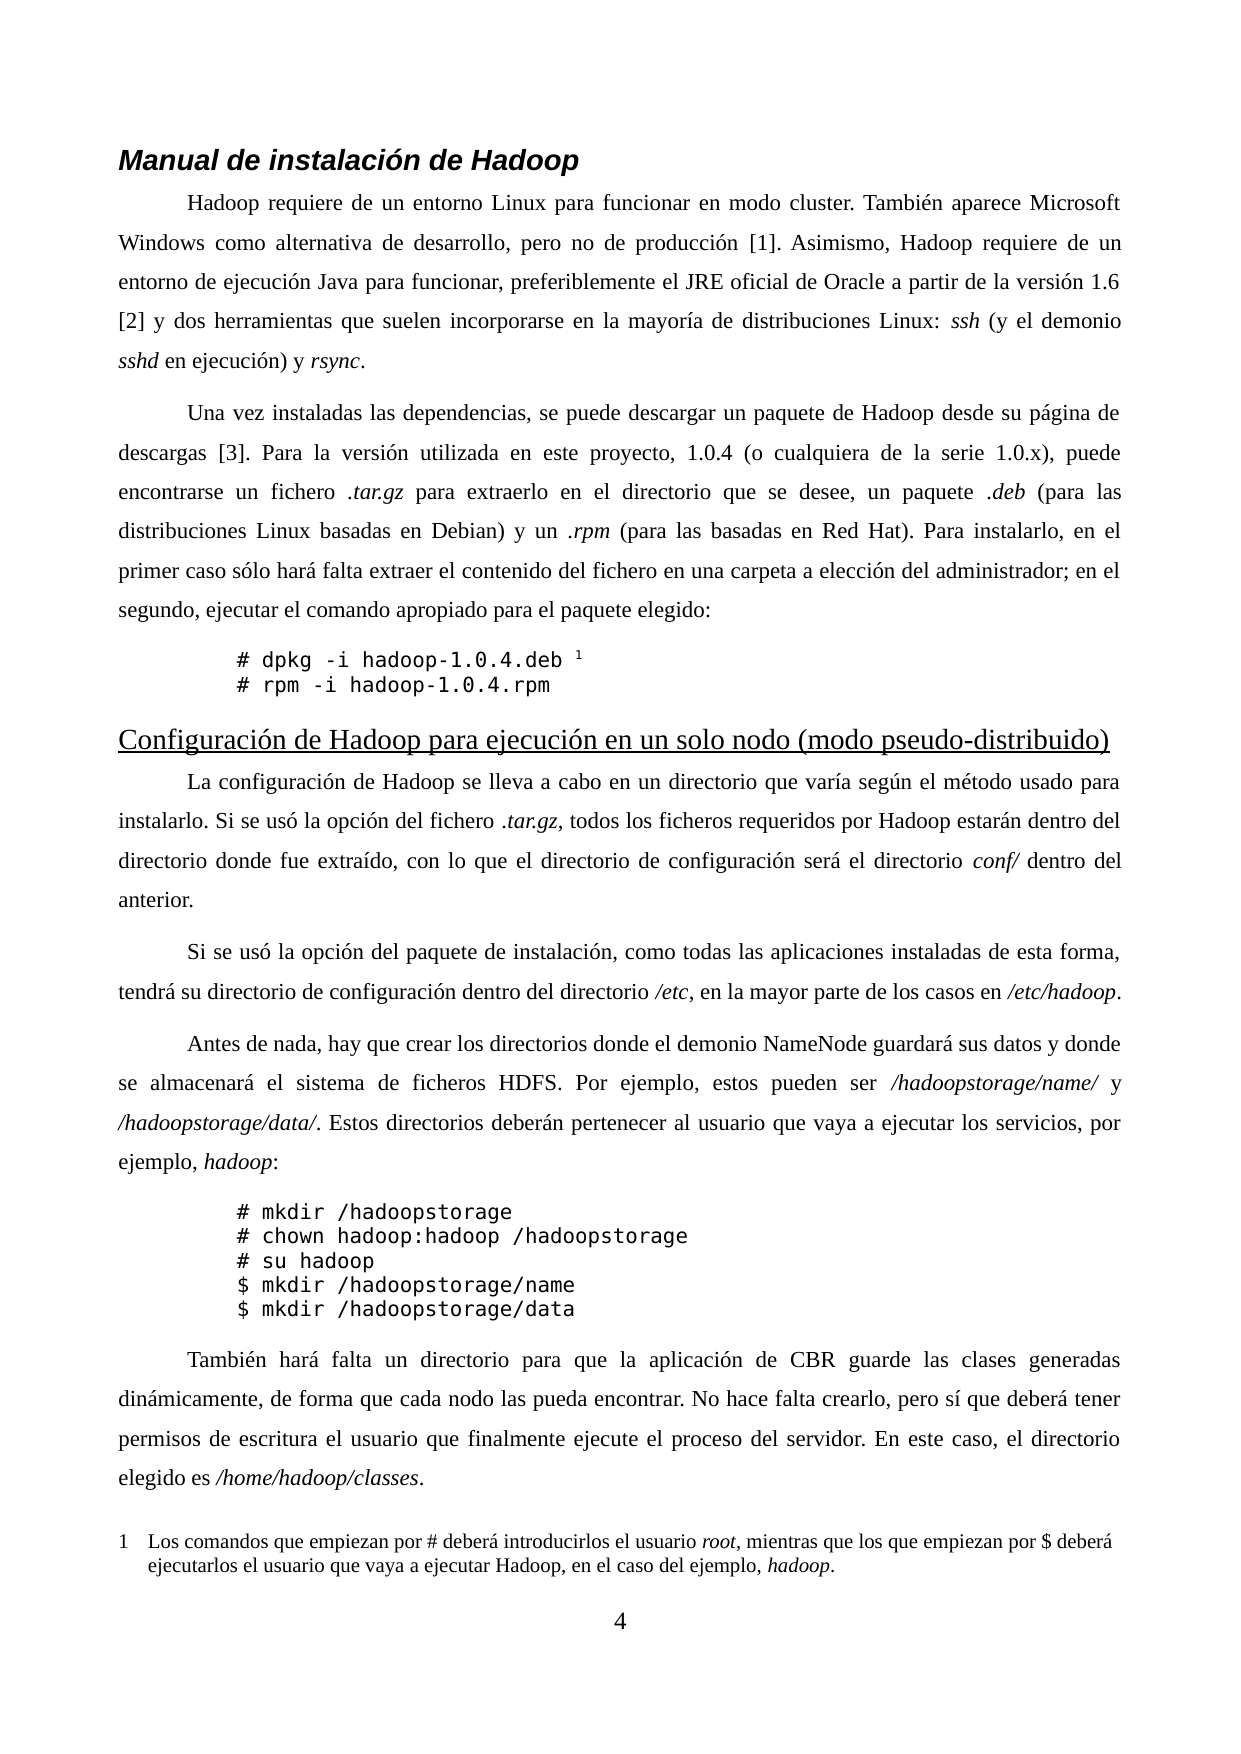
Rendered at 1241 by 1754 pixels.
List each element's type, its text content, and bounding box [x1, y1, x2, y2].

text Una vez instaladas las dependencias, se puede descargar un paquete de Hadoop desde su página de descargas [3]. Para la versión utilizada en este proyecto, 1.0.4 (o cualquiera de la serie 1.0.x), puede encontrarse un fichero .tar.gz para extraerlo en el directorio que se desee, un paquete .deb (para las distribuciones Linux basadas en Debian) y un .rpm (para las basadas en Red Hat). Para instalarlo, en el primer caso sólo hará falta extraer el contenido del fichero en una carpeta a elección del administrador; en el segundo, ejecutar el comando apropiado para el paquete elegido: [118, 399, 1122, 623]
text # chown hadoop:hadoop /hadoopstorage [195, 1224, 1045, 1249]
text Los comandos que empiezan por # deberá introducirlos el usuario root, mientras que los que empiezan por $ deberá ejecutarlos el usuario que vaya a ejecutar Hadoop, en el caso del ejemplo, hadoop. [118, 1529, 1122, 1577]
text También hará falta un directorio para que la aplicación de CBR guarde las clases generadas dinámicamente, de forma que cada nodo las pueda encontrar. No hace falta crearlo, pero sí que deberá tener permisos de escritura el usuario que finalmente ejecute el proceso del servidor. En este caso, el directorio elegido es /home/hadoop/classes. [118, 1346, 1122, 1491]
text Si se usó la opción del paquete de instalación, como todas las aplicaciones instaladas de esta forma, tendrá su directorio de configuración dentro del directorio /etc, en la mayor parte de los casos en /etc/hadoop. [118, 938, 1122, 1004]
text # mkdir /hadoopstorage [195, 1200, 1045, 1224]
text Antes de nada, hay que crear los directorios donde el demonio NameNode guardará sus datos y donde se almacenará el sistema de ficheros HDFS. Por ejemplo, estos pueden ser /hadoopstorage/name/ y /hadoopstorage/data/. Estos directorios deberán pertenecer al usuario que vaya a ejecutar los servicios, por ejemplo, hadoop: [118, 1030, 1122, 1175]
subtitle Configuración de Hadoop para ejecución en un solo nodo (modo pseudo-distribuido) [118, 722, 1122, 756]
text # dpkg -i hadoop-1.0.4.deb [195, 648, 1045, 673]
text Hadoop requiere de un entorno Linux para funcionar en modo cluster. También aparece Microsoft Windows como alternativa de desarrollo, pero no de producción [1]. Asimismo, Hadoop requiere de un entorno de ejecución Java para funcionar, preferiblemente el JRE oficial de Oracle a partir de la versión 1.6 [2] y dos herramientas que suelen incorporarse en la mayoría de distribuciones Linux: ssh (y el demonio sshd en ejecución) y rsync. [118, 189, 1122, 373]
text # rpm -i hadoop-1.0.4.rpm [195, 673, 1045, 697]
subtitle Manual de instalación de Hadoop [118, 143, 1122, 177]
text # su hadoop [195, 1249, 1045, 1273]
text La configuración de Hadoop se lleva a cabo en un directorio que varía según el método usado para instalarlo. Si se usó la opción del fichero .tar.gz, todos los ficheros requeridos por Hadoop estarán dentro del directorio donde fue extraído, con lo que el directorio de configuración será el directorio conf/ dentro del anterior. [118, 768, 1122, 913]
text $ mkdir /hadoopstorage/data [195, 1297, 1045, 1322]
text $ mkdir /hadoopstorage/name [195, 1273, 1045, 1297]
